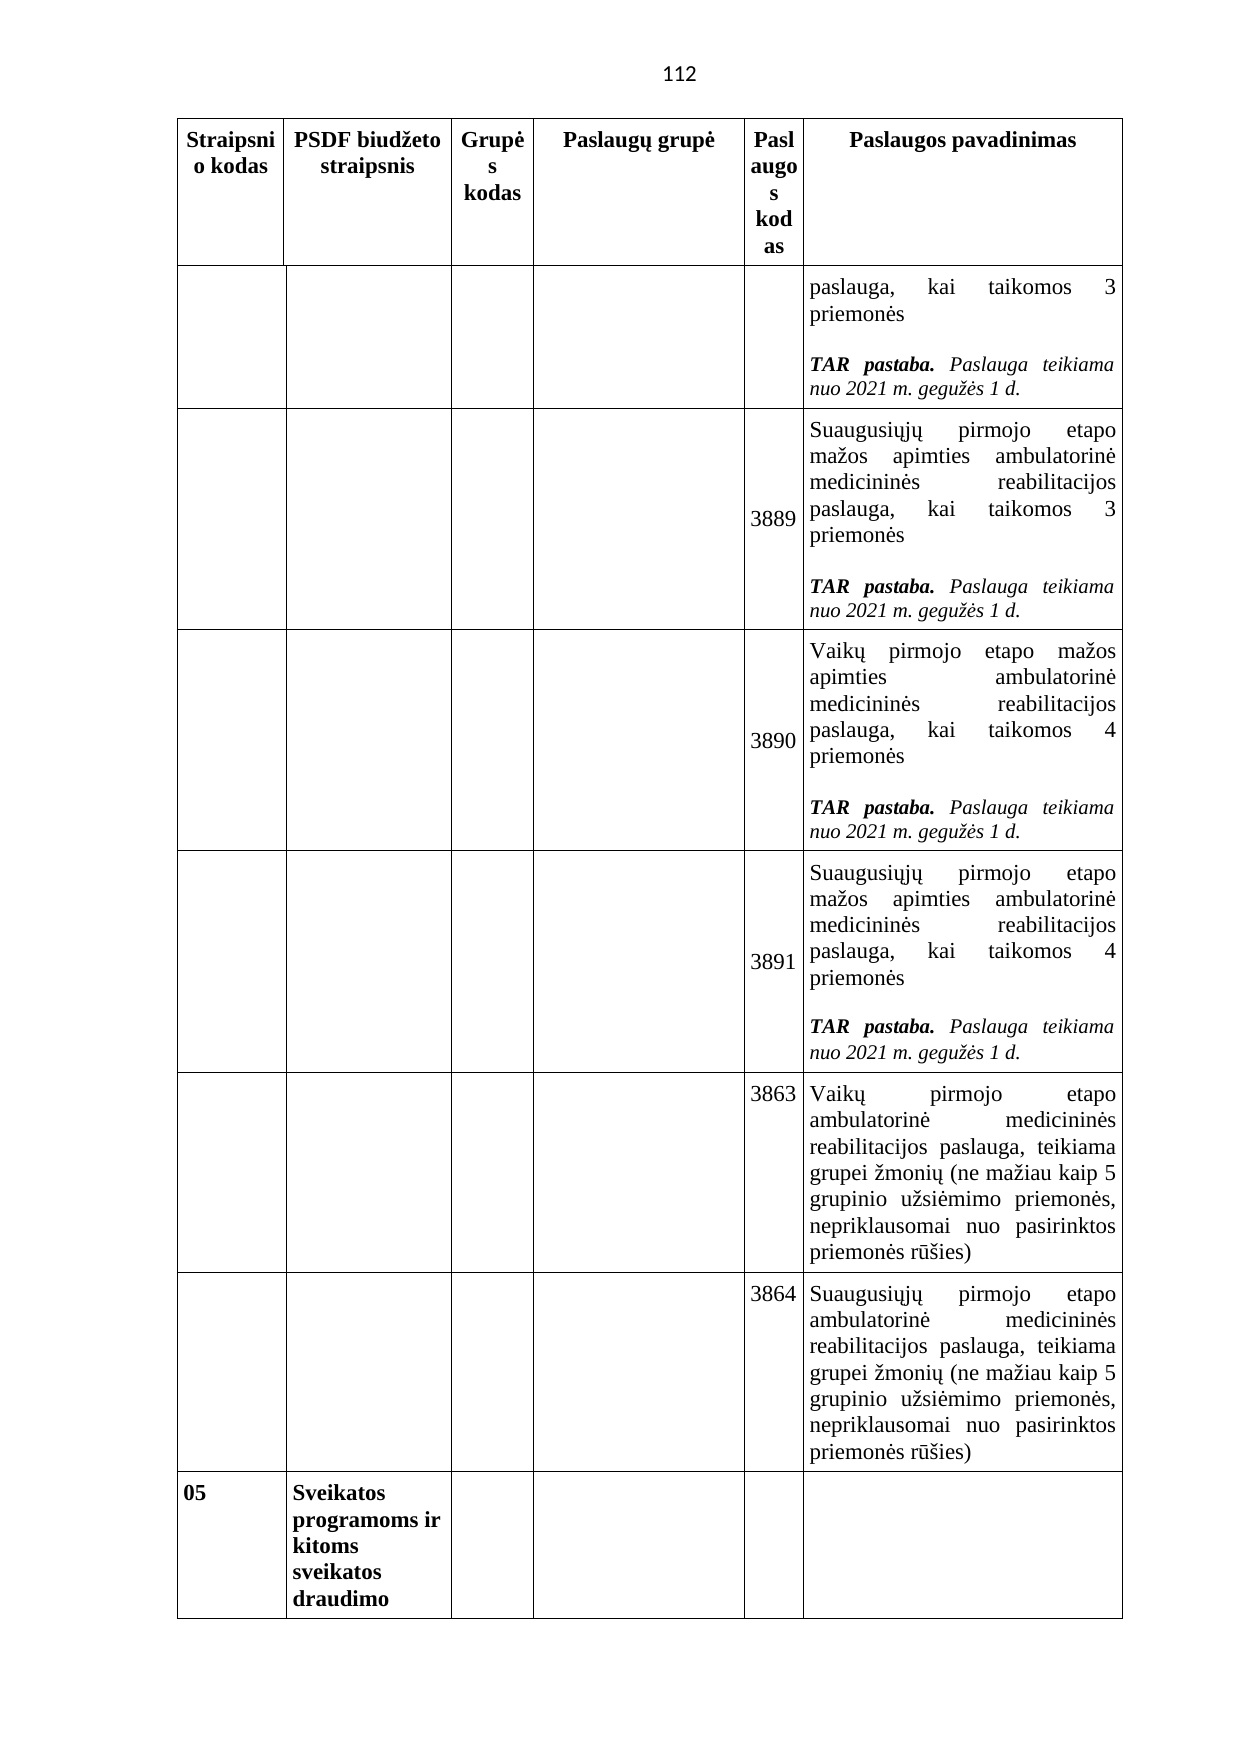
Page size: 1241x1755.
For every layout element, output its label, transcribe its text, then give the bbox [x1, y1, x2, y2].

table_cell [534, 1472, 744, 1618]
table_cell [178, 266, 286, 407]
table_cell Vaikų pirmojo etapo mažos apimties ambulatorinė medicininės reabilitacijos paslauga, kai taikomos 4 priemonės TAR pastaba. Paslauga teikiama nuo 2021 m. gegužės 1 d. [804, 630, 1122, 850]
table_cell [452, 1073, 533, 1272]
table_cell [804, 1472, 1122, 1618]
table_header PSDF biudžeto straipsnis [284, 119, 451, 265]
table_cell [745, 266, 803, 407]
table_cell [178, 1273, 286, 1471]
table_cell [287, 266, 451, 407]
table_cell [534, 630, 744, 850]
table_cell [287, 1273, 451, 1471]
table_cell [452, 266, 533, 407]
table_cell [534, 409, 744, 629]
table_cell paslauga, kai taikomos 3 priemonės TAR pastaba. Paslauga teikiama nuo 2021 m. gegužės 1 d. [804, 266, 1122, 407]
table_cell [534, 851, 744, 1072]
table_header Paslaugos kodas [745, 119, 803, 265]
table_header Paslaugos pavadinimas [804, 119, 1122, 265]
table_cell [178, 409, 286, 629]
table_header Paslaugų grupė [534, 119, 744, 265]
table_cell [452, 1472, 533, 1618]
table_cell [178, 851, 286, 1072]
table_cell [452, 851, 533, 1072]
table_cell [178, 1073, 286, 1272]
table_cell [452, 630, 533, 850]
table_cell [287, 409, 451, 629]
table_cell Sveikatos programoms ir kitoms sveikatos draudimo [287, 1472, 451, 1618]
table_cell Suaugusiųjų pirmojo etapo mažos apimties ambulatorinė medicininės reabilitacijos paslauga, kai taikomos 4 priemonės TAR pastaba. Paslauga teikiama nuo 2021 m. gegužės 1 d. [804, 851, 1122, 1072]
table_cell 3890 [745, 630, 803, 850]
table_cell [287, 1073, 451, 1272]
table_cell [178, 630, 286, 850]
table_cell 05 [178, 1472, 286, 1618]
table_cell Suaugusiųjų pirmojo etapo mažos apimties ambulatorinė medicininės reabilitacijos paslauga, kai taikomos 3 priemonės TAR pastaba. Paslauga teikiama nuo 2021 m. gegužės 1 d. [804, 409, 1122, 629]
table_cell [745, 1472, 803, 1618]
table_cell Suaugusiųjų pirmojo etapo ambulatorinė medicininės reabilitacijos paslauga, teikiama grupei žmonių (ne mažiau kaip 5 grupinio užsiėmimo priemonės, nepriklausomai nuo pasirinktos priemonės rūšies) [804, 1273, 1122, 1471]
table_cell 3889 [745, 409, 803, 629]
table_header Straipsnio kodas [178, 119, 283, 265]
table_cell [287, 851, 451, 1072]
table_cell [534, 266, 744, 407]
table_cell [452, 1273, 533, 1471]
table_header Grupės kodas [452, 119, 533, 265]
table_cell [452, 409, 533, 629]
table_cell [534, 1073, 744, 1272]
table_cell 3863 [745, 1073, 803, 1272]
table_cell Vaikų pirmojo etapo ambulatorinė medicininės reabilitacijos paslauga, teikiama grupei žmonių (ne mažiau kaip 5 grupinio užsiėmimo priemonės, nepriklausomai nuo pasirinktos priemonės rūšies) [804, 1073, 1122, 1272]
table_cell 3864 [745, 1273, 803, 1471]
table_cell 3891 [745, 851, 803, 1072]
table_cell [287, 630, 451, 850]
table_cell [534, 1273, 744, 1471]
